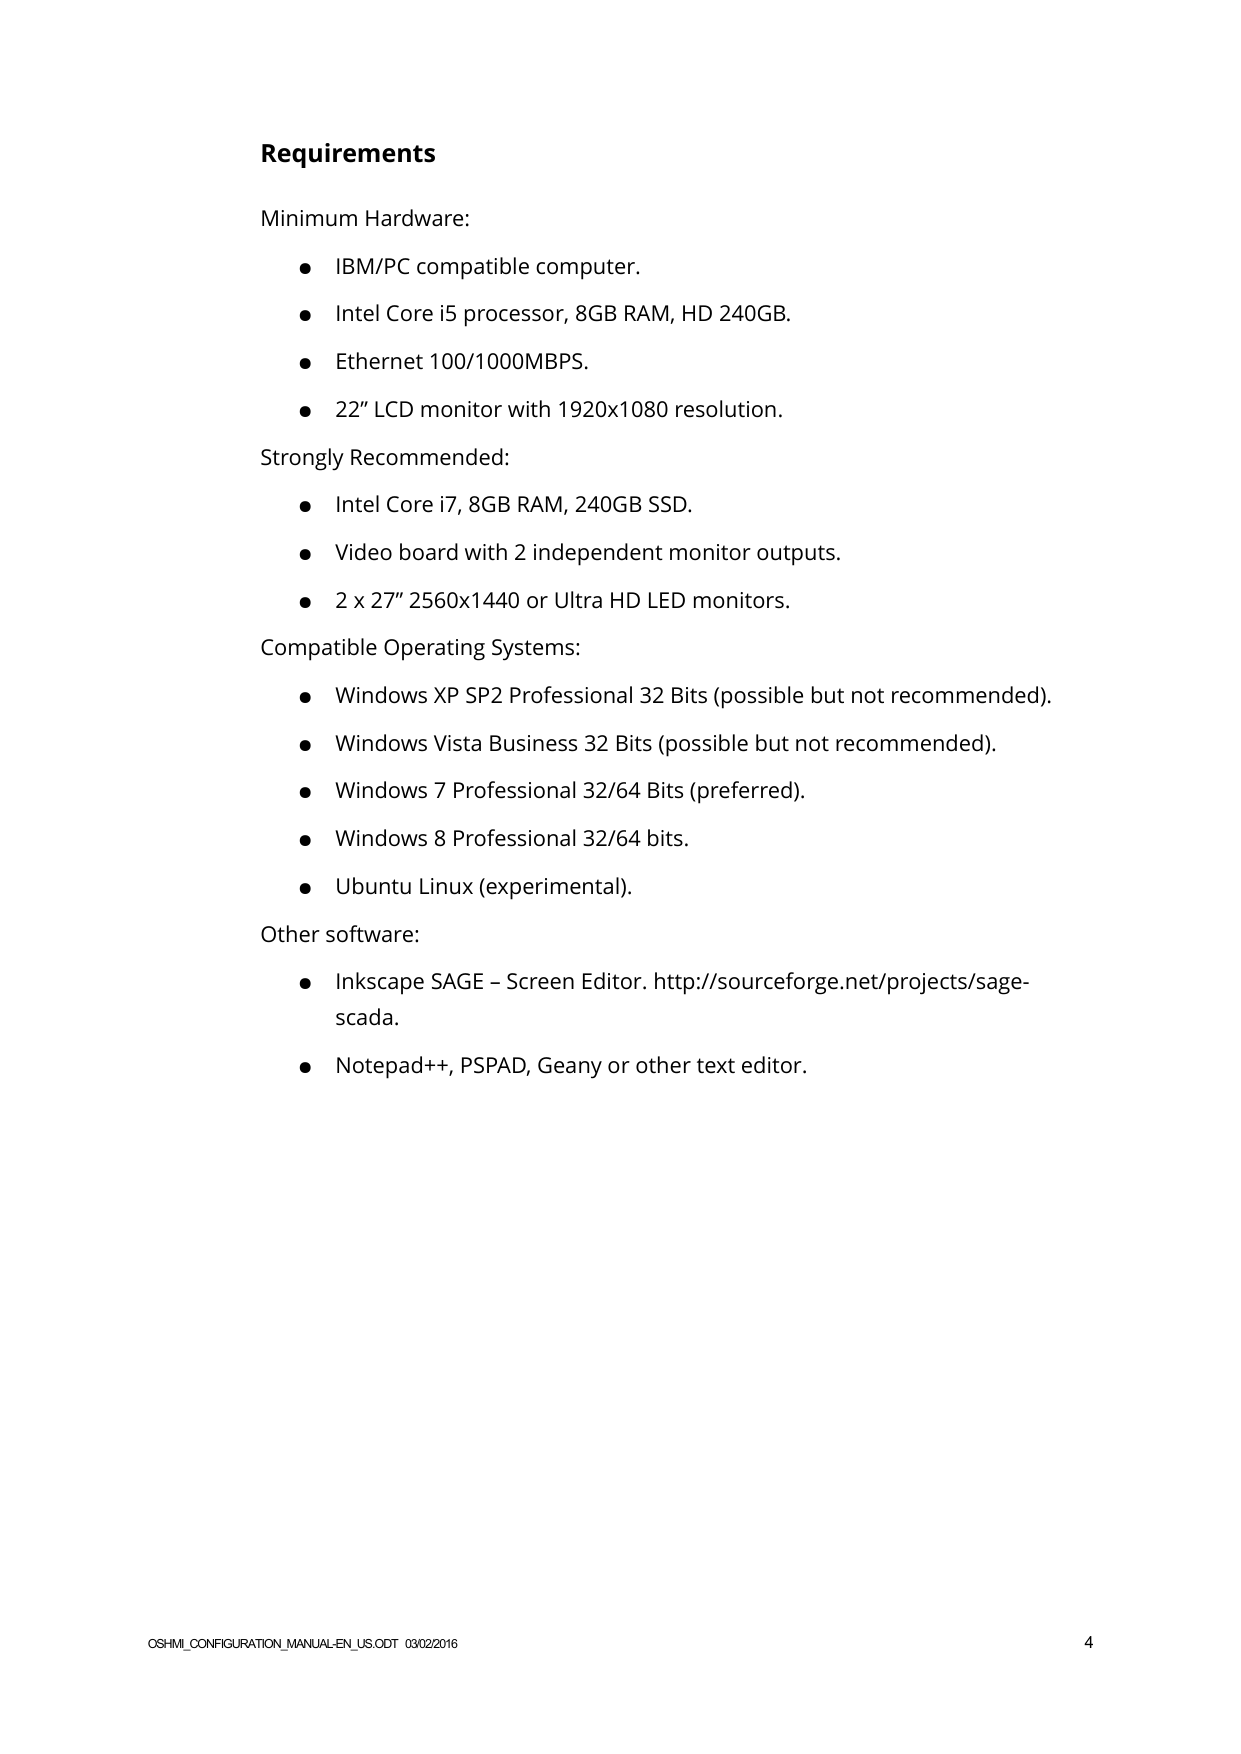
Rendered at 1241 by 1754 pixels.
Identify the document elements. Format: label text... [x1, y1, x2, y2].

list Intel Core i7, 8GB RAM, 240GB SSD. [298, 489, 1093, 519]
list 2 x 27” 2560x1440 or Ultra HD LED monitors. [298, 584, 1093, 614]
list Windows XP SP2 Professional 32 Bits (possible but not recommended). [298, 680, 1093, 710]
list 22” LCD monitor with 1920x1080 resolution. [298, 394, 1093, 423]
list Ubuntu Linux (experimental). [298, 871, 1093, 901]
list Windows 8 Professional 32/64 bits. [298, 823, 1093, 853]
list Video board with 2 independent monitor outputs. [298, 537, 1093, 567]
list Windows Vista Business 32 Bits (possible but not recommended). [298, 728, 1093, 757]
list Ethernet 100/1000MBPS. [298, 346, 1093, 376]
text Strongly Recommended: [260, 441, 1093, 471]
list Intel Core i5 processor, 8GB RAM, HD 240GB. [298, 298, 1093, 328]
subtitle Requirements [260, 136, 1093, 170]
list Notepad++, PSPAD, Geany or other text editor. [298, 1050, 1093, 1079]
list Inkscape SAGE – Screen Editor. http://sourceforge.net/projects/sage-scada. [298, 966, 1093, 1032]
list Windows 7 Professional 32/64 Bits (preferred). [298, 775, 1093, 805]
text Compatible Operating Systems: [260, 632, 1093, 662]
text Other software: [260, 918, 1093, 948]
text Minimum Hardware: [260, 203, 1093, 233]
list IBM/PC compatible computer. [298, 251, 1093, 280]
